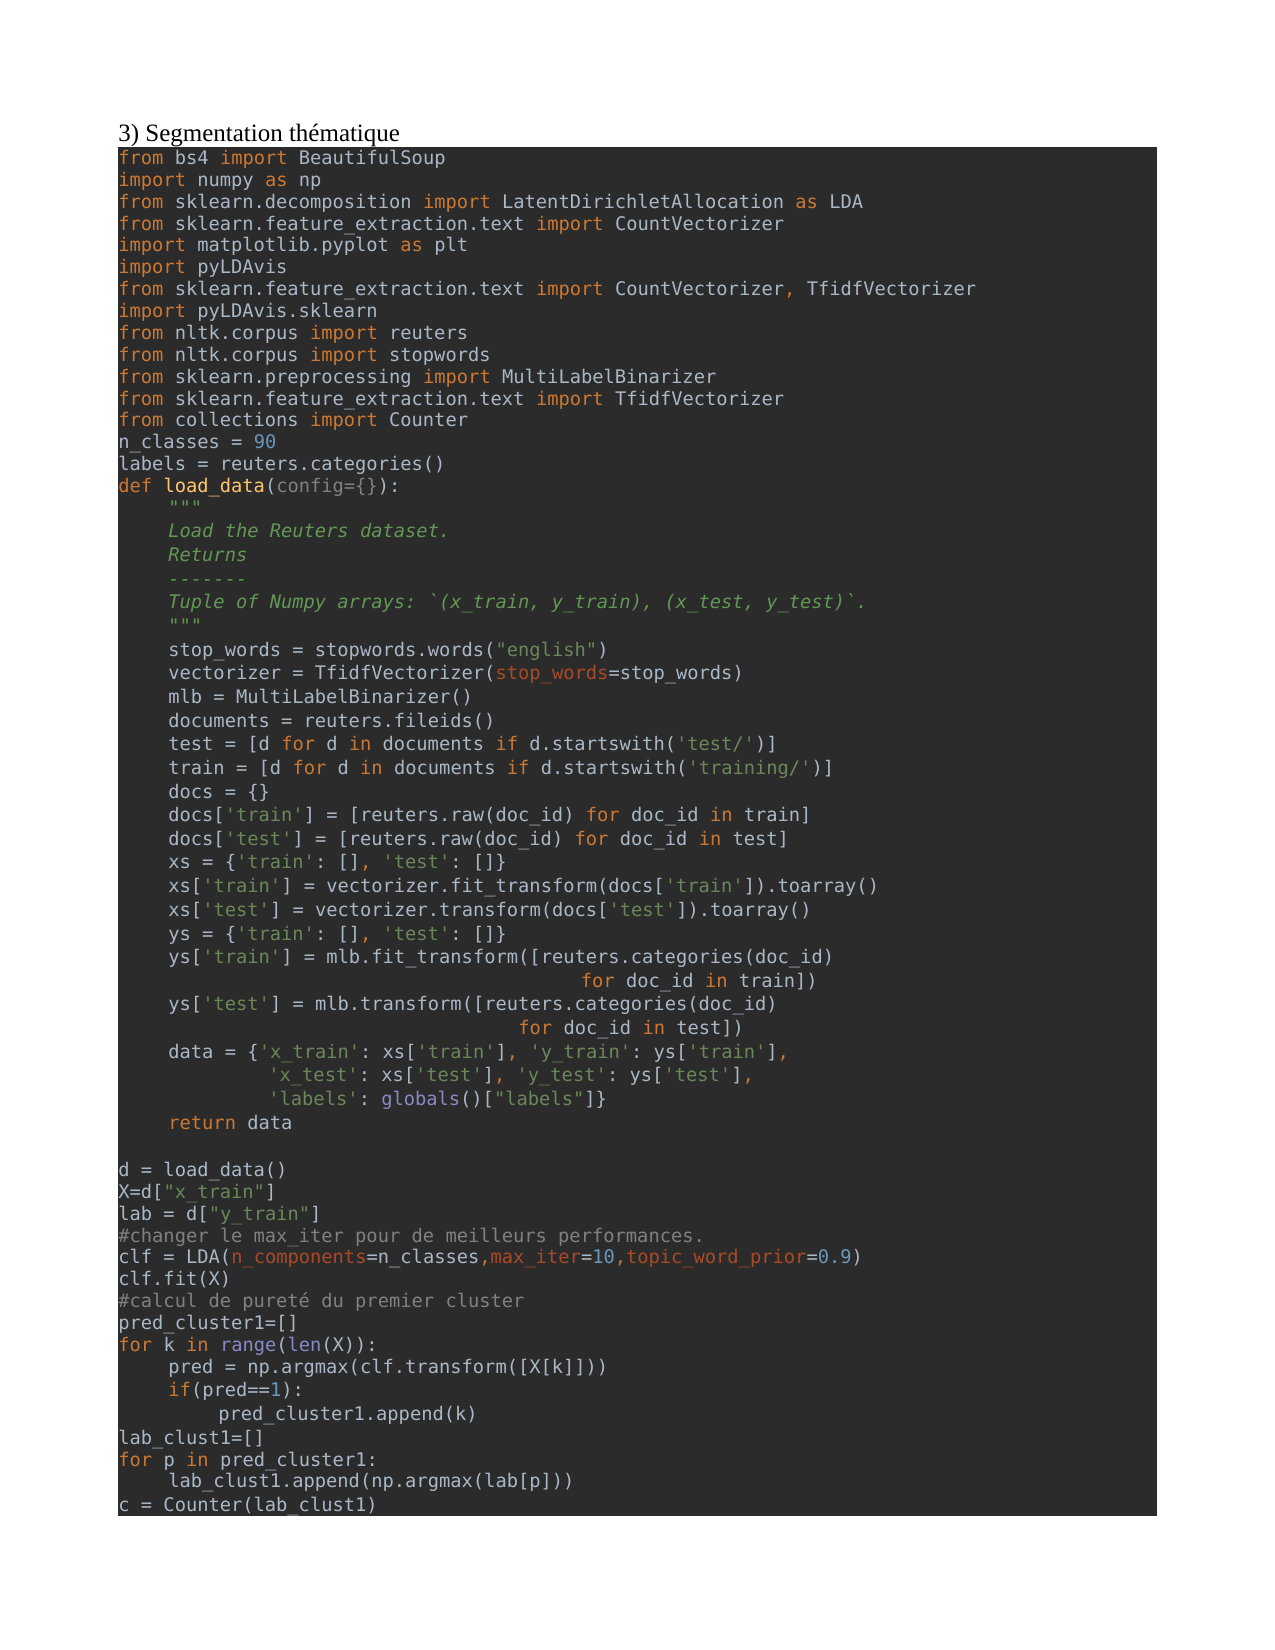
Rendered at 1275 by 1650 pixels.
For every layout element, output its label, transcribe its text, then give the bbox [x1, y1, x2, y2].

text stop_words = stopwords.words("english") [118, 639, 1157, 662]
text from sklearn.feature_extraction.text import TfidfVectorizer [118, 387, 1157, 409]
text for doc_id in train]) [118, 970, 1157, 993]
text ys = {'train': [], 'test': []} [118, 922, 1157, 946]
text if(pred==1): [118, 1379, 1157, 1403]
text vectorizer = TfidfVectorizer(stop_words=stop_words) [118, 662, 1157, 686]
text lab_clust1.append(np.argmax(lab[p])) [118, 1471, 1157, 1494]
text from sklearn.feature_extraction.text import CountVectorizer, TfidfVectorizer [118, 278, 1157, 300]
text docs = {} [118, 781, 1157, 804]
text docs['train'] = [reuters.raw(doc_id) for doc_id in train] [118, 804, 1157, 828]
text #calcul de pureté du premier cluster [118, 1290, 1157, 1312]
text clf.fit(X) [118, 1268, 1157, 1290]
text import numpy as np [118, 169, 1157, 191]
text n_classes = 90 [118, 431, 1157, 453]
text from nltk.corpus import reuters [118, 322, 1157, 344]
text for p in pred_cluster1: [118, 1449, 1157, 1471]
text from sklearn.preprocessing import MultiLabelBinarizer [118, 366, 1157, 387]
text pred_cluster1=[] [118, 1312, 1157, 1334]
text from sklearn.decomposition import LatentDirichletAllocation as LDA [118, 191, 1157, 212]
text mlb = MultiLabelBinarizer() [118, 686, 1157, 710]
text pred_cluster1.append(k) [118, 1403, 1157, 1427]
text import pyLDAvis.sklearn [118, 300, 1157, 322]
text from nltk.corpus import stopwords [118, 344, 1157, 366]
text lab_clust1=[] [118, 1427, 1157, 1449]
text from collections import Counter [118, 409, 1157, 431]
text documents = reuters.fileids() [118, 710, 1157, 733]
text from bs4 import BeautifulSoup [118, 147, 1157, 169]
text 'labels': globals()["labels"]} [118, 1088, 1157, 1112]
text def load_data(config={}): [118, 475, 1157, 497]
text lab = d["y_train"] [118, 1203, 1157, 1224]
text docs['test'] = [reuters.raw(doc_id) for doc_id in test] [118, 828, 1157, 852]
text 'x_test': xs['test'], 'y_test': ys['test'], [118, 1064, 1157, 1088]
text clf = LDA(n_components=n_classes,max_iter=10,topic_word_prior=0.9) [118, 1246, 1157, 1268]
text ys['train'] = mlb.fit_transform([reuters.categories(doc_id) [118, 946, 1157, 970]
text xs['test'] = vectorizer.transform(docs['test']).toarray() [118, 899, 1157, 922]
text ys['test'] = mlb.transform([reuters.categories(doc_id) [118, 993, 1157, 1017]
text X=d["x_train"] [118, 1181, 1157, 1203]
text ------- [118, 568, 1157, 591]
text data = {'x_train': xs['train'], 'y_train': ys['train'], [118, 1041, 1157, 1064]
text test = [d for d in documents if d.startswith('test/')] [118, 733, 1157, 757]
text for doc_id in test]) [118, 1017, 1157, 1041]
text #changer le max_iter pour de meilleurs performances. [118, 1224, 1157, 1246]
text xs = {'train': [], 'test': []} [118, 852, 1157, 875]
text from sklearn.feature_extraction.text import CountVectorizer [118, 212, 1157, 234]
text labels = reuters.categories() [118, 453, 1157, 475]
text 3) Segmentation thématique [118, 118, 1157, 147]
text pred = np.argmax(clf.transform([X[k]])) [118, 1356, 1157, 1379]
text train = [d for d in documents if d.startswith('training/')] [118, 757, 1157, 781]
text import pyLDAvis [118, 256, 1157, 278]
text return data [118, 1112, 1157, 1135]
text import matplotlib.pyplot as plt [118, 234, 1157, 256]
text d = load_data() [118, 1159, 1157, 1181]
text """ [118, 497, 1157, 521]
text Returns [118, 544, 1157, 568]
text """ [118, 615, 1157, 639]
text Tuple of Numpy arrays: `(x_train, y_train), (x_test, y_test)`. [118, 591, 1157, 615]
text c = Counter(lab_clust1) [118, 1494, 1157, 1516]
text xs['train'] = vectorizer.fit_transform(docs['train']).toarray() [118, 875, 1157, 899]
text Load the Reuters dataset. [118, 521, 1157, 544]
text for k in range(len(X)): [118, 1334, 1157, 1356]
